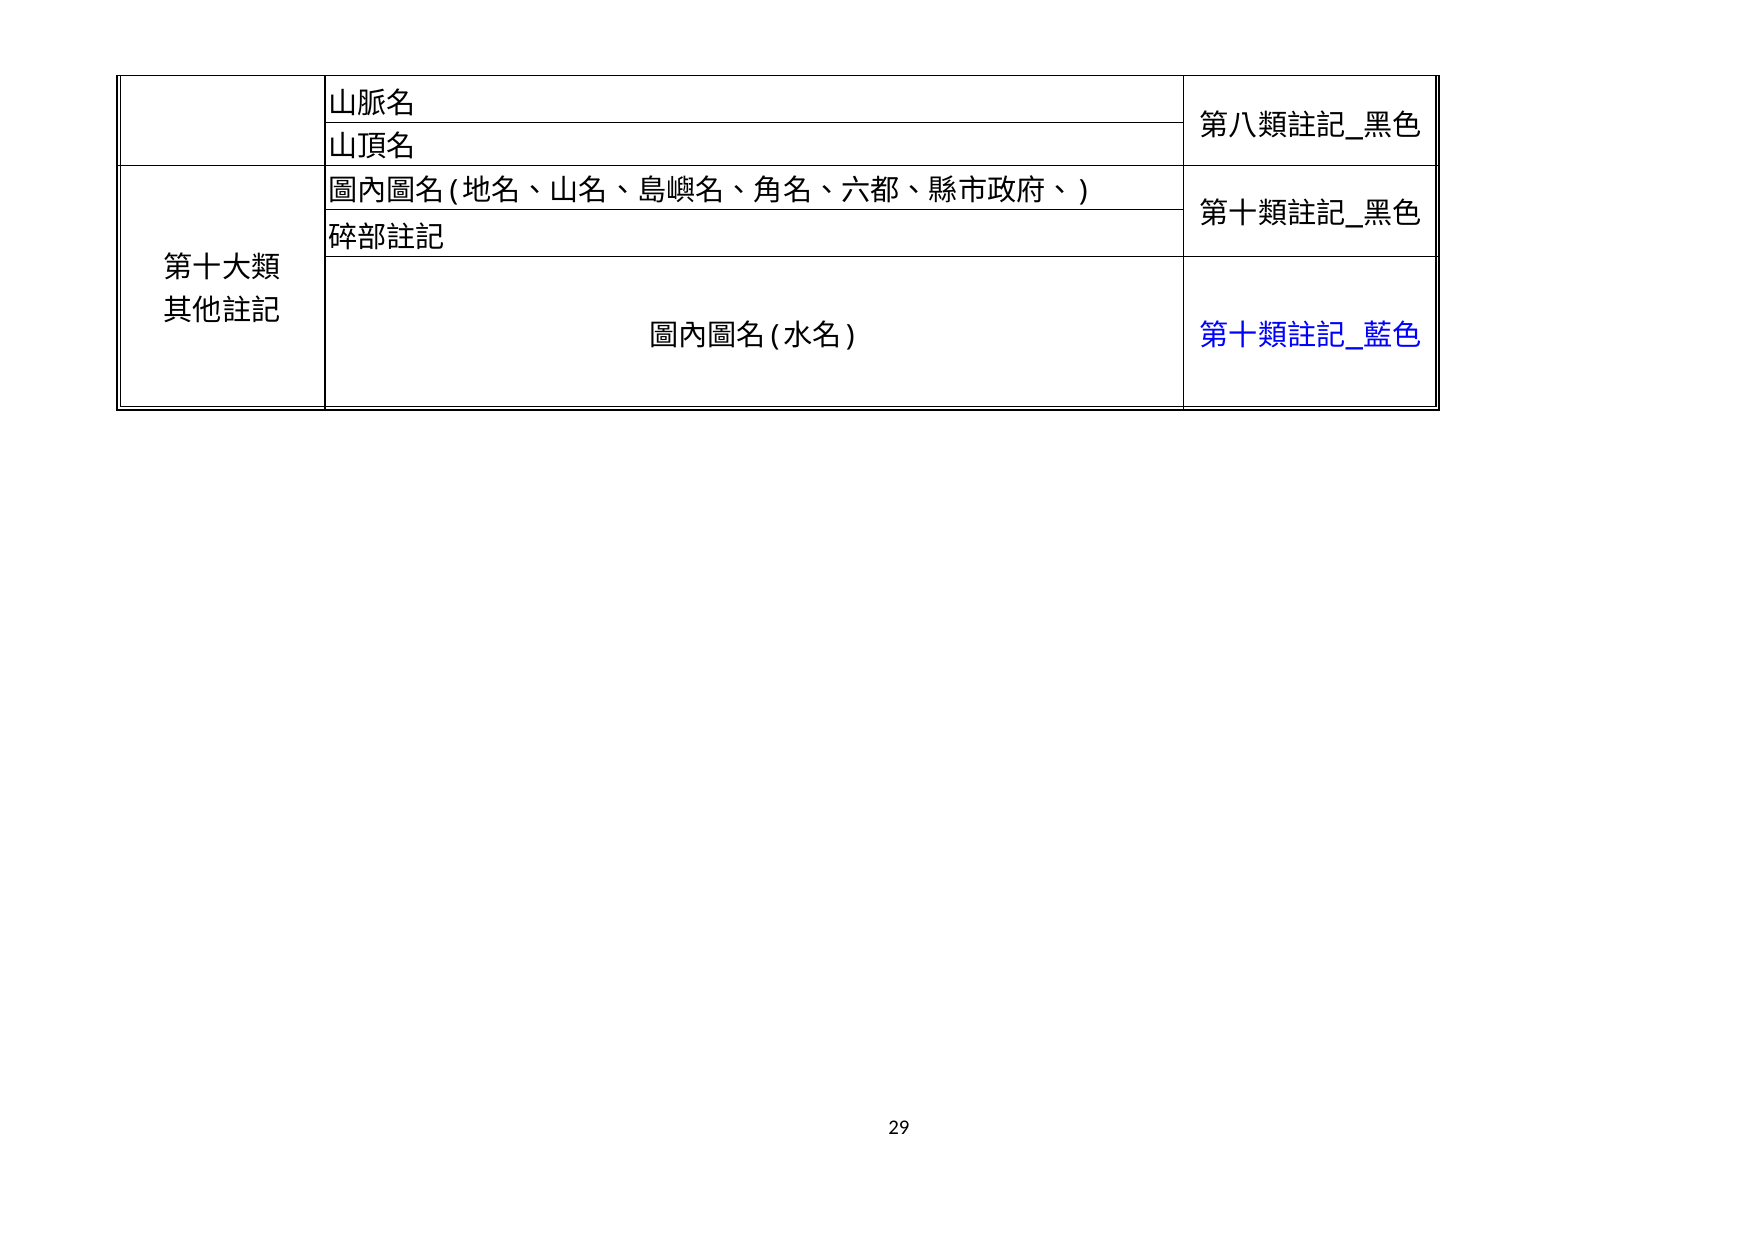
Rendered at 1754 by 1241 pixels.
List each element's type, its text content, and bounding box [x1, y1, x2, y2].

table_cell 碎部註記 [326, 210, 1183, 256]
table_cell 圖內圖名(地名、山名、島嶼名、角名、六都、縣市政府、) [326, 166, 1183, 209]
table_cell [121, 76, 324, 165]
table_cell 第八類註記_黑色 [1184, 76, 1435, 165]
table_cell 圖內圖名(水名) [326, 257, 1183, 406]
table_cell 山頂名 [326, 123, 1183, 165]
table_cell 山脈名 [326, 76, 1183, 122]
table_cell 第十類註記_藍色 [1184, 257, 1435, 406]
table_cell 第十類註記_黑色 [1184, 166, 1435, 256]
table_cell 第十大類 其他註記 [121, 166, 324, 406]
